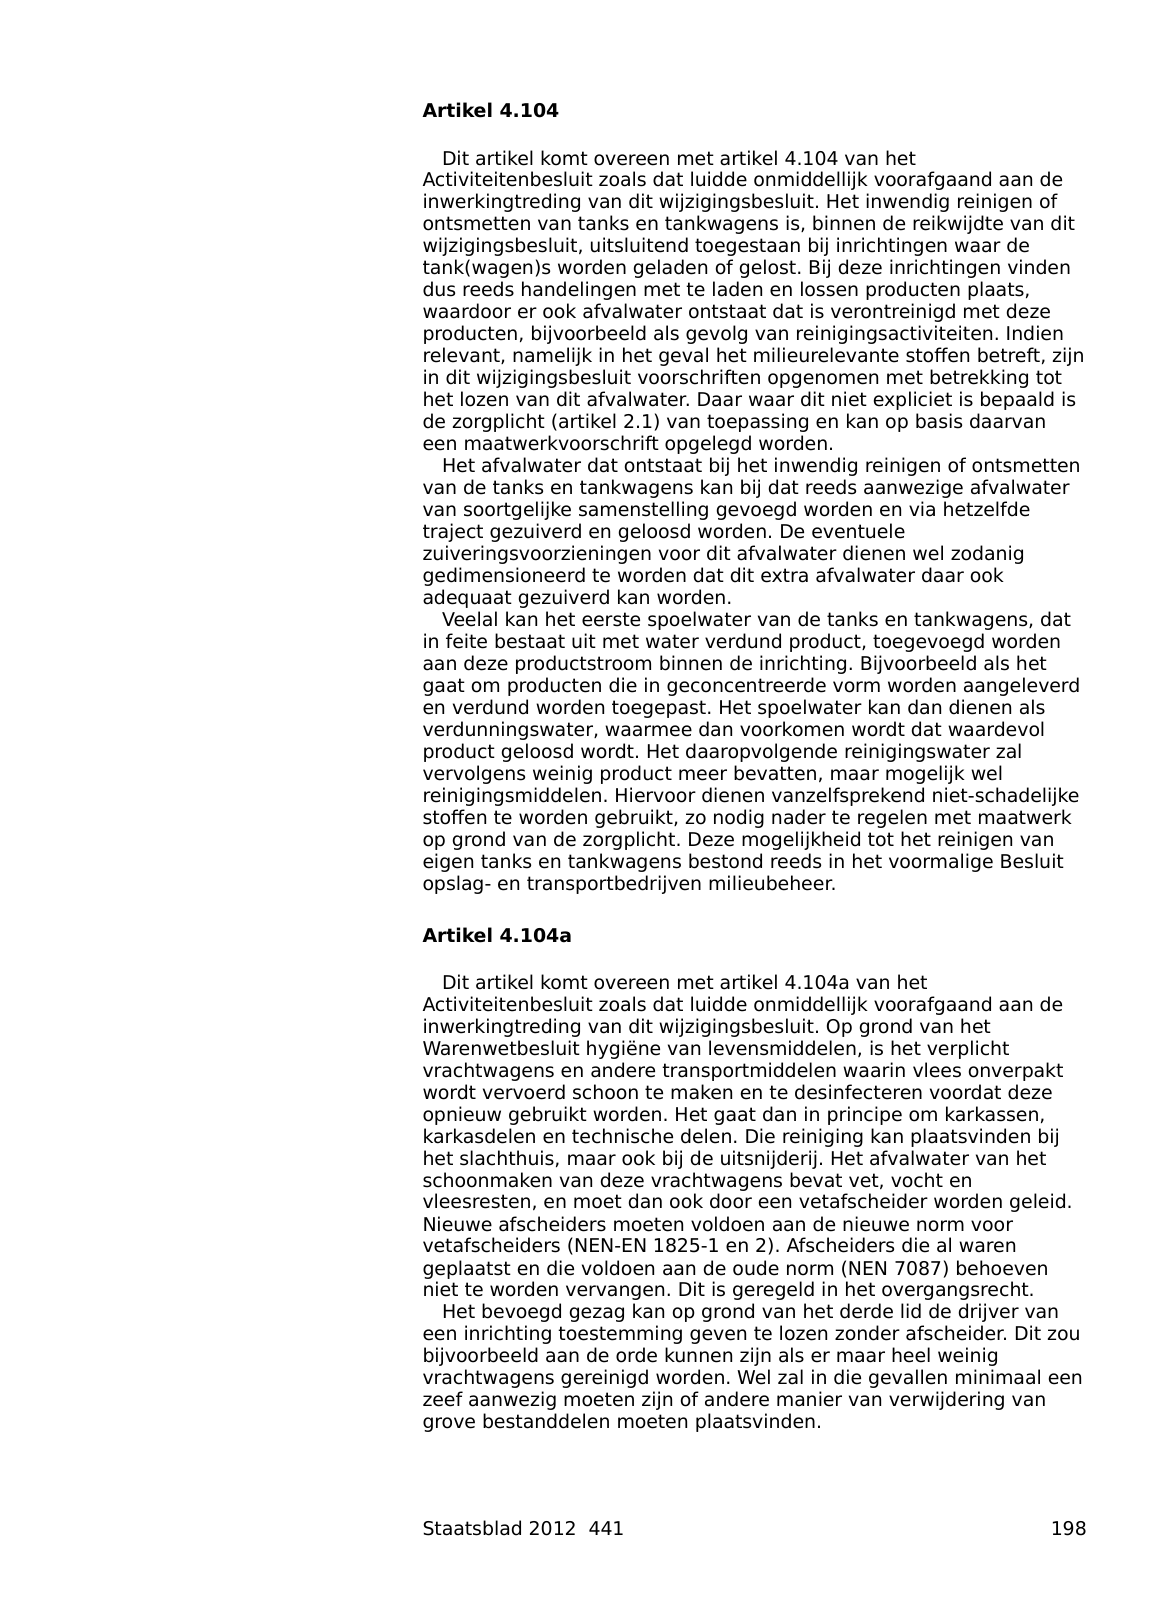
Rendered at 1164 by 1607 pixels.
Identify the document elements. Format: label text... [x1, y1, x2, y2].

text Dit artikel komt overeen met artikel 4.104 van het Activiteitenbesluit zoals dat luidde onmiddellijk voorafgaand aan de inwerkingtreding van dit wijzigingsbesluit. Het inwendig reinigen of ontsmetten van tanks en tankwagens is, binnen de reikwijdte van dit wijzigingsbesluit, uitsluitend toegestaan bij inrichtingen waar de tank(wagen)s worden geladen of gelost. Bij deze inrichtingen vinden dus reeds handelingen met te laden en lossen producten plaats, waardoor er ook afvalwater ontstaat dat is verontreinigd met deze producten, bijvoorbeeld als gevolg van reinigingsactiviteiten. Indien relevant, namelijk in het geval het milieurelevante stoffen betreft, zijn in dit wijzigingsbesluit voorschriften opgenomen met betrekking tot het lozen van dit afvalwater. Daar waar dit niet expliciet is bepaald is de zorgplicht (artikel 2.1) van toepassing en kan op basis daarvan een maatwerkvoorschrift opgelegd worden. [422, 147, 1087, 455]
text Dit artikel komt overeen met artikel 4.104a van het Activiteitenbesluit zoals dat luidde onmiddellijk voorafgaand aan de inwerkingtreding van dit wijzigingsbesluit. Op grond van het Warenwetbesluit hygiëne van levensmiddelen, is het verplicht vrachtwagens en andere transportmiddelen waarin vlees onverpakt wordt vervoerd schoon te maken en te desinfecteren voordat deze opnieuw gebruikt worden. Het gaat dan in principe om karkassen, karkasdelen en technische delen. Die reiniging kan plaatsvinden bij het slachthuis, maar ook bij de uitsnijderij. Het afvalwater van het schoonmaken van deze vrachtwagens bevat vet, vocht en vleesresten, en moet dan ook door een vetafscheider worden geleid. Nieuwe afscheiders moeten voldoen aan de nieuwe norm voor vetafscheiders (NEN-EN 1825-1 en 2). Afscheiders die al waren geplaatst en die voldoen aan de oude norm (NEN 7087) behoeven niet te worden vervangen. Dit is geregeld in het overgangsrecht. [422, 972, 1087, 1301]
subtitle Artikel 4.104 [422, 100, 1087, 122]
text Veelal kan het eerste spoelwater van de tanks en tankwagens, dat in feite bestaat uit met water verdund product, toegevoegd worden aan deze productstroom binnen de inrichting. Bijvoorbeeld als het gaat om producten die in geconcentreerde vorm worden aangeleverd en verdund worden toegepast. Het spoelwater kan dan dienen als verdunningswater, waarmee dan voorkomen wordt dat waardevol product geloosd wordt. Het daaropvolgende reinigingswater zal vervolgens weinig product meer bevatten, maar mogelijk wel reinigingsmiddelen. Hiervoor dienen vanzelfsprekend niet-schadelijke stoffen te worden gebruikt, zo nodig nader te regelen met maatwerk op grond van de zorgplicht. Deze mogelijkheid tot het reinigen van eigen tanks en tankwagens bestond reeds in het voormalige Besluit opslag- en transportbedrijven milieubeheer. [422, 609, 1087, 895]
text Het afvalwater dat ontstaat bij het inwendig reinigen of ontsmetten van de tanks en tankwagens kan bij dat reeds aanwezige afvalwater van soortgelijke samenstelling gevoegd worden en via hetzelfde traject gezuiverd en geloosd worden. De eventuele zuiveringsvoorzieningen voor dit afvalwater dienen wel zodanig gedimensioneerd te worden dat dit extra afvalwater daar ook adequaat gezuiverd kan worden. [422, 455, 1087, 609]
text Het bevoegd gezag kan op grond van het derde lid de drijver van een inrichting toestemming geven te lozen zonder afscheider. Dit zou bijvoorbeeld aan de orde kunnen zijn als er maar heel weinig vrachtwagens gereinigd worden. Wel zal in die gevallen minimaal een zeef aanwezig moeten zijn of andere manier van verwijdering van grove bestanddelen moeten plaatsvinden. [422, 1301, 1087, 1433]
subtitle Artikel 4.104a [422, 925, 1087, 947]
